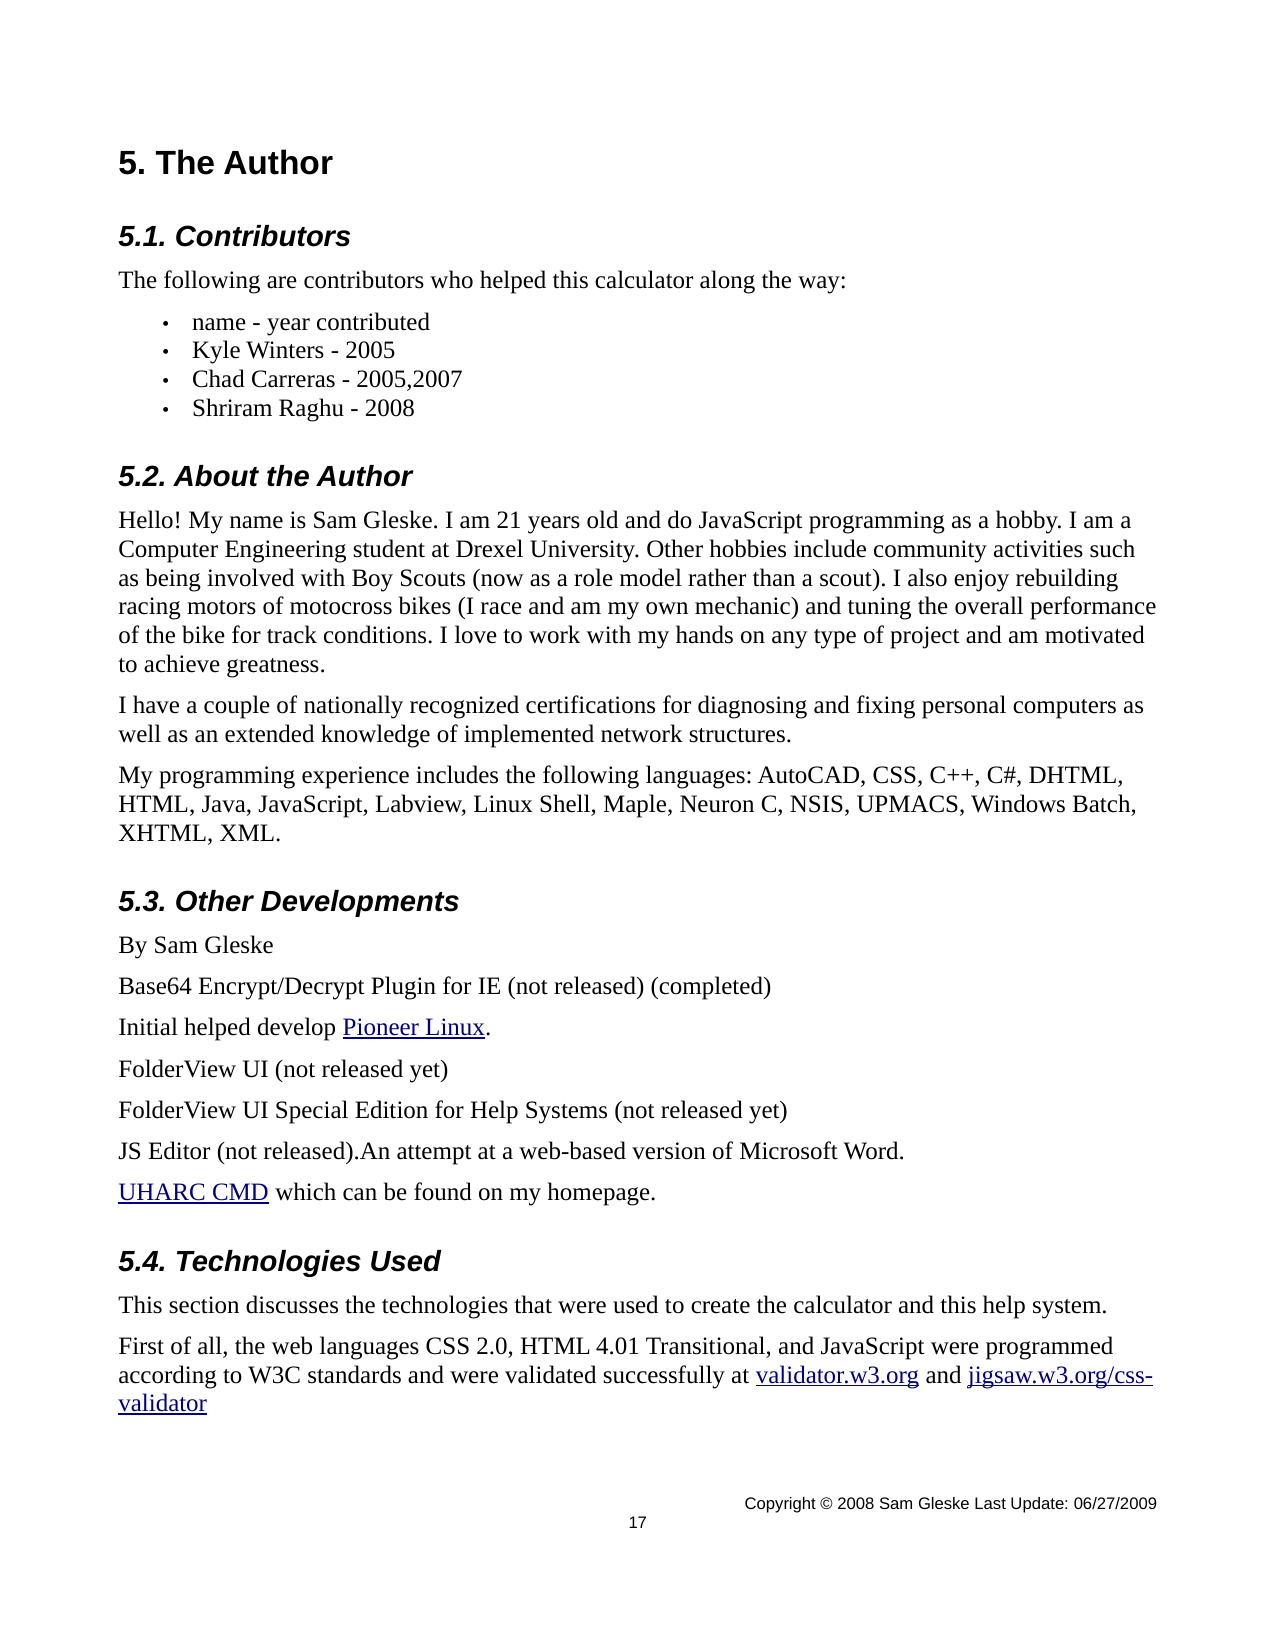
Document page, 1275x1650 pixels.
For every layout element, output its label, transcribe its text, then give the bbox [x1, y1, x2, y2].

text This section discusses the technologies that were used to create the calculator and this help system. [118, 1290, 1157, 1318]
subtitle 5.2. About the Author [118, 459, 1157, 493]
subtitle 5.4. Technologies Used [118, 1244, 1157, 1277]
text JS Editor (not released).An attempt at a web-based version of Microsoft Word. [118, 1136, 1157, 1165]
subtitle 5.3. Other Developments [118, 884, 1157, 917]
list Chad Carreras - 2005,2007 [162, 364, 1157, 393]
list Shriram Raghu - 2008 [162, 393, 1157, 422]
text My programming experience includes the following languages: AutoCAD, CSS, C++, C#, DHTML, HTML, Java, JavaScript, Labview, Linux Shell, Maple, Neuron C, NSIS, UPMACS, Windows Batch, XHTML, XML. [118, 760, 1157, 846]
text Base64 Encrypt/Decrypt Plugin for IE (not released) (completed) [118, 971, 1157, 1000]
list Kyle Winters - 2005 [162, 335, 1157, 364]
text First of all, the web languages CSS 2.0, HTML 4.01 Transitional, and JavaScript were programmed according to W3C standards and were validated successfully at validator.w3.org and jigsaw.w3.org/css-validator [118, 1331, 1157, 1417]
list name - year contributed [162, 307, 1157, 335]
text FolderView UI Special Edition for Help Systems (not released yet) [118, 1095, 1157, 1124]
text UHARC CMD which can be found on my homepage. [118, 1177, 1157, 1206]
text By Sam Gleske [118, 930, 1157, 959]
subtitle 5.1. Contributors [118, 219, 1157, 253]
text I have a couple of nationally recognized certifications for diagnosing and fixing personal computers as well as an extended knowledge of implemented network structures. [118, 690, 1157, 748]
subtitle 5. The Author [118, 143, 1157, 182]
text Initial helped develop Pioneer Linux. [118, 1012, 1157, 1041]
text The following are contributors who helped this calculator along the way: [118, 265, 1157, 294]
text FolderView UI (not released yet) [118, 1054, 1157, 1082]
text Hello! My name is Sam Gleske. I am 21 years old and do JavaScript programming as a hobby. I am a Computer Engineering student at Drexel University. Other hobbies include community activities such as being involved with Boy Scouts (now as a role model rather than a scout). I also enjoy rebuilding racing motors of motocross bikes (I race and am my own mechanic) and tuning the overall performance of the bike for track conditions. I love to work with my hands on any type of project and am motivated to achieve greatness. [118, 505, 1157, 678]
